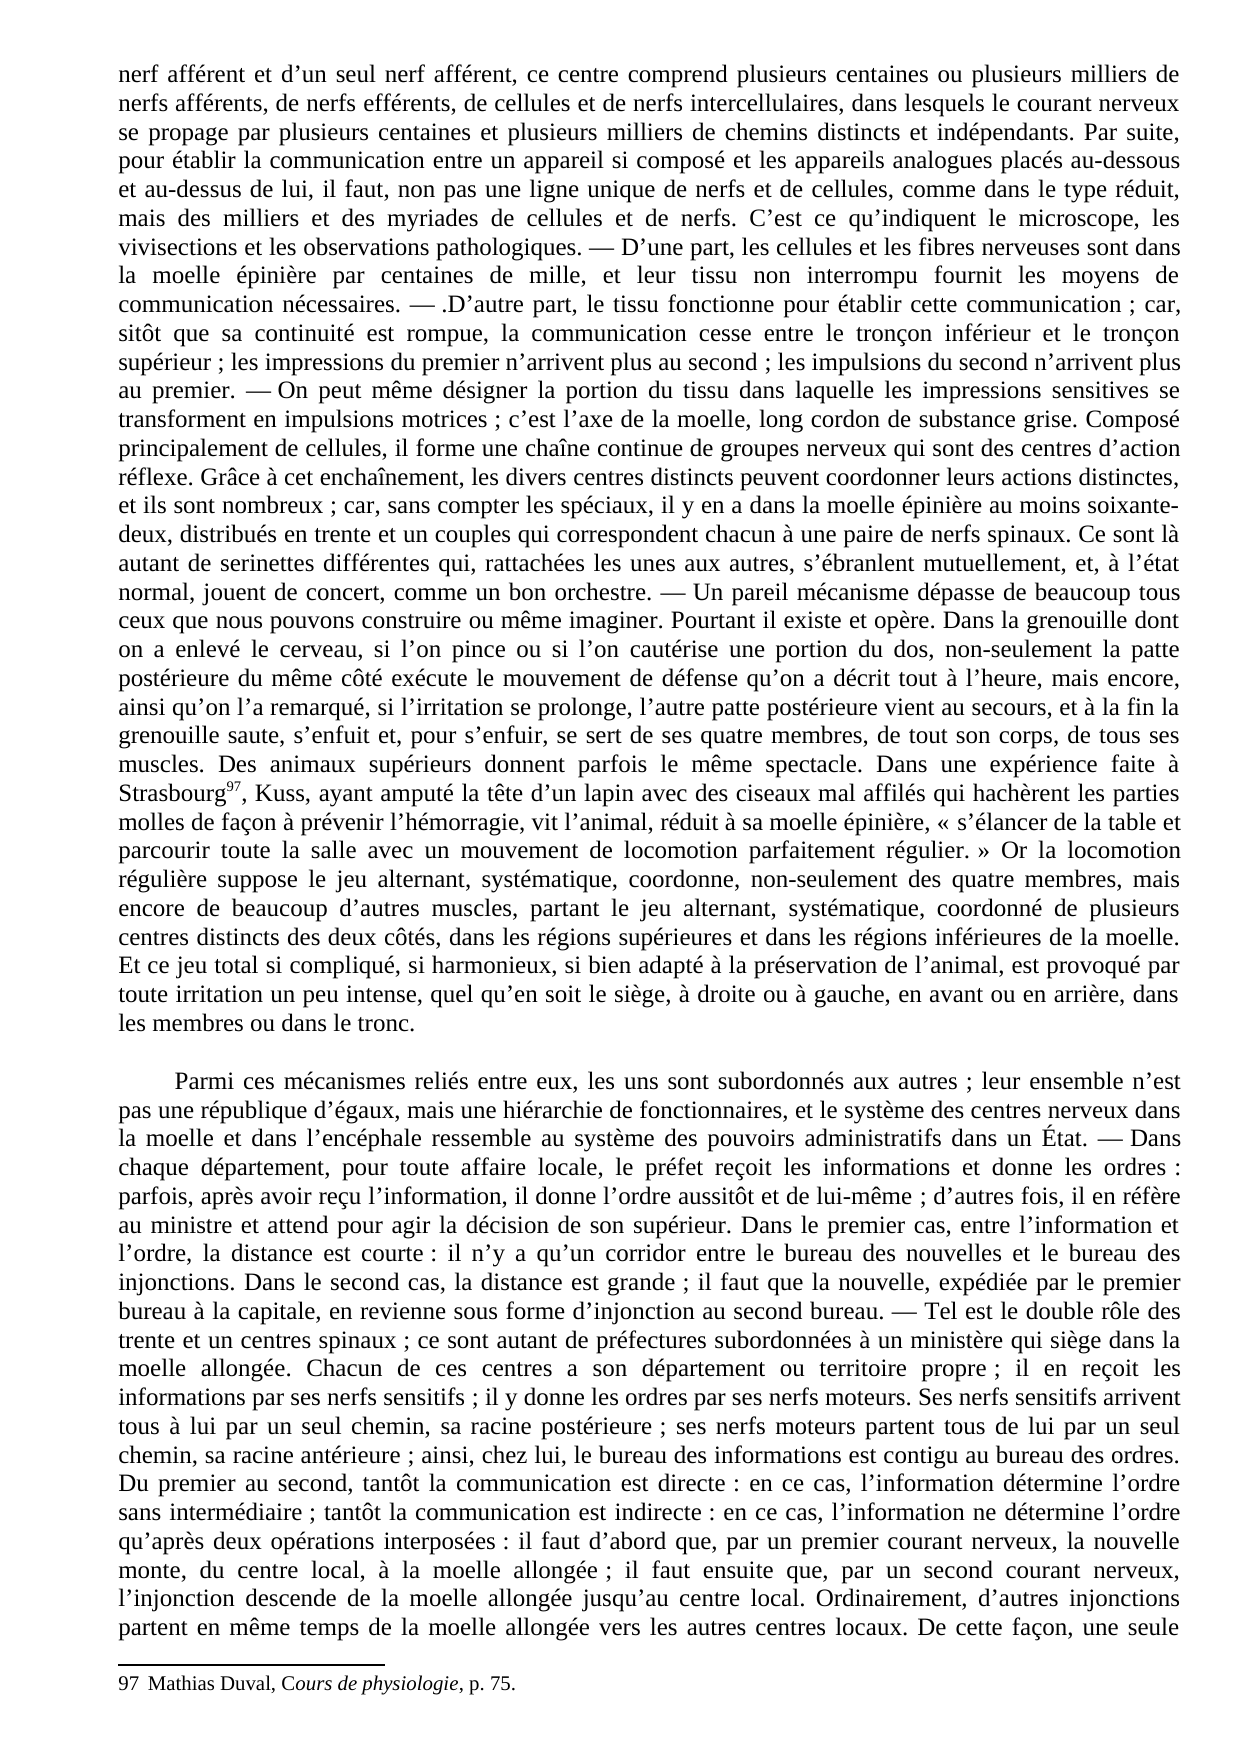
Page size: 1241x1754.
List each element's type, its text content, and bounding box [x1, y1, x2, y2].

text Mathias Duval, Cours de physiologie, p. 75. [118, 1671, 1181, 1695]
text Parmi ces mécanismes reliés entre eux, les uns sont subordonnés aux autres ; leur ensemble n’est pas une république d’égaux, mais une hiérarchie de fonctionnaires, et le système des centres nerveux dans la moelle et dans l’encéphale ressemble au système des pouvoirs administratifs dans un État. — Dans chaque département, pour toute affaire locale, le préfet reçoit les informations et donne les ordres : parfois, après avoir reçu l’information, il donne l’ordre aussitôt et de lui-même ; d’autres fois, il en réfère au ministre et attend pour agir la décision de son supérieur. Dans le premier cas, entre l’information et l’ordre, la distance est courte : il n’y a qu’un corridor entre le bureau des nouvelles et le bureau des injonctions. Dans le second cas, la distance est grande ; il faut que la nouvelle, expédiée par le premier bureau à la capitale, en revienne sous forme d’injonction au second bureau. — Tel est le double rôle des trente et un centres spinaux ; ce sont autant de préfectures subordonnées à un ministère qui siège dans la moelle allongée. Chacun de ces centres a son département ou territoire propre ; il en reçoit les informations par ses nerfs sensitifs ; il y donne les ordres par ses nerfs moteurs. Ses nerfs sensitifs arrivent tous à lui par un seul chemin, sa racine postérieure ; ses nerfs moteurs partent tous de lui par un seul chemin, sa racine antérieure ; ainsi, chez lui, le bureau des informations est contigu au bureau des ordres. Du premier au second, tantôt la communication est directe : en ce cas, l’information détermine l’ordre sans intermédiaire ; tantôt la communication est indirecte : en ce cas, l’information ne détermine l’ordre qu’après deux opérations interposées : il faut d’abord que, par un premier courant nerveux, la nouvelle monte, du centre local, à la moelle allongée ; il faut ensuite que, par un second courant nerveux, l’injonction descende de la moelle allongée jusqu’au centre local. Ordinairement, d’autres injonctions partent en même temps de la moelle allongée vers les autres centres locaux. De cette façon, une seule [118, 1066, 1181, 1641]
text nerf afférent et d’un seul nerf afférent, ce centre comprend plusieurs centaines ou plusieurs milliers de nerfs afférents, de nerfs efférents, de cellules et de nerfs intercellulaires, dans lesquels le courant nerveux se propage par plusieurs centaines et plusieurs milliers de chemins distincts et indépendants. Par suite, pour établir la communication entre un appareil si composé et les appareils analogues placés au-dessous et au-dessus de lui, il faut, non pas une ligne unique de nerfs et de cellules, comme dans le type réduit, mais des milliers et des myriades de cellules et de nerfs. C’est ce qu’indiquent le microscope, les vivisections et les observations pathologiques. — D’une part, les cellules et les fibres nerveuses sont dans la moelle épinière par centaines de mille, et leur tissu non interrompu fournit les moyens de communication nécessaires. — .D’autre part, le tissu fonctionne pour établir cette communication ; car, sitôt que sa continuité est rompue, la communication cesse entre le tronçon inférieur et le tronçon supérieur ; les impressions du premier n’arrivent plus au second ; les impulsions du second n’arrivent plus au premier. — On peut même désigner la portion du tissu dans laquelle les impressions sensitives se transforment en impulsions motrices ; c’est l’axe de la moelle, long cordon de substance grise. Composé principalement de cellules, il forme une chaîne continue de groupes nerveux qui sont des centres d’action réflexe. Grâce à cet enchaînement, les divers centres distincts peuvent coordonner leurs actions distinctes, et ils sont nombreux ; car, sans compter les spéciaux, il y en a dans la moelle épinière au moins soixante-deux, distribués en trente et un couples qui correspondent chacun à une paire de nerfs spinaux. Ce sont là autant de serinettes différentes qui, rattachées les unes aux autres, s’ébranlent mutuellement, et, à l’état normal, jouent de concert, comme un bon orchestre. — Un pareil mécanisme dépasse de beaucoup tous ceux que nous pouvons construire ou même imaginer. Pourtant il existe et opère. Dans la grenouille dont on a enlevé le cerveau, si l’on pince ou si l’on cautérise une portion du dos, non-seulement la patte postérieure du même côté exécute le mouvement de défense qu’on a décrit tout à l’heure, mais encore, ainsi qu’on l’a remarqué, si l’irritation se prolonge, l’autre patte postérieure vient au secours, et à la fin la grenouille saute, s’enfuit et, pour s’enfuir, se sert de ses quatre membres, de tout son corps, de tous ses muscles. Des animaux supérieurs donnent parfois le même spectacle. Dans une expérience faite à Strasbourg, Kuss, ayant amputé la tête d’un lapin avec des ciseaux mal affilés qui hachèrent les parties molles de façon à prévenir l’hémorragie, vit l’animal, réduit à sa moelle épinière, « s’élancer de la table et parcourir toute la salle avec un mouvement de locomotion parfaitement régulier. » Or la locomotion régulière suppose le jeu alternant, systématique, coordonne, non-seulement des quatre membres, mais encore de beaucoup d’autres muscles, partant le jeu alternant, systématique, coordonné de plusieurs centres distincts des deux côtés, dans les régions supérieures et dans les régions inférieures de la moelle. Et ce jeu total si compliqué, si harmonieux, si bien adapté à la préservation de l’animal, est provoqué par toute irritation un peu intense, quel qu’en soit le siège, à droite ou à gauche, en avant ou en arrière, dans les membres ou dans le tronc. [118, 59, 1181, 1037]
